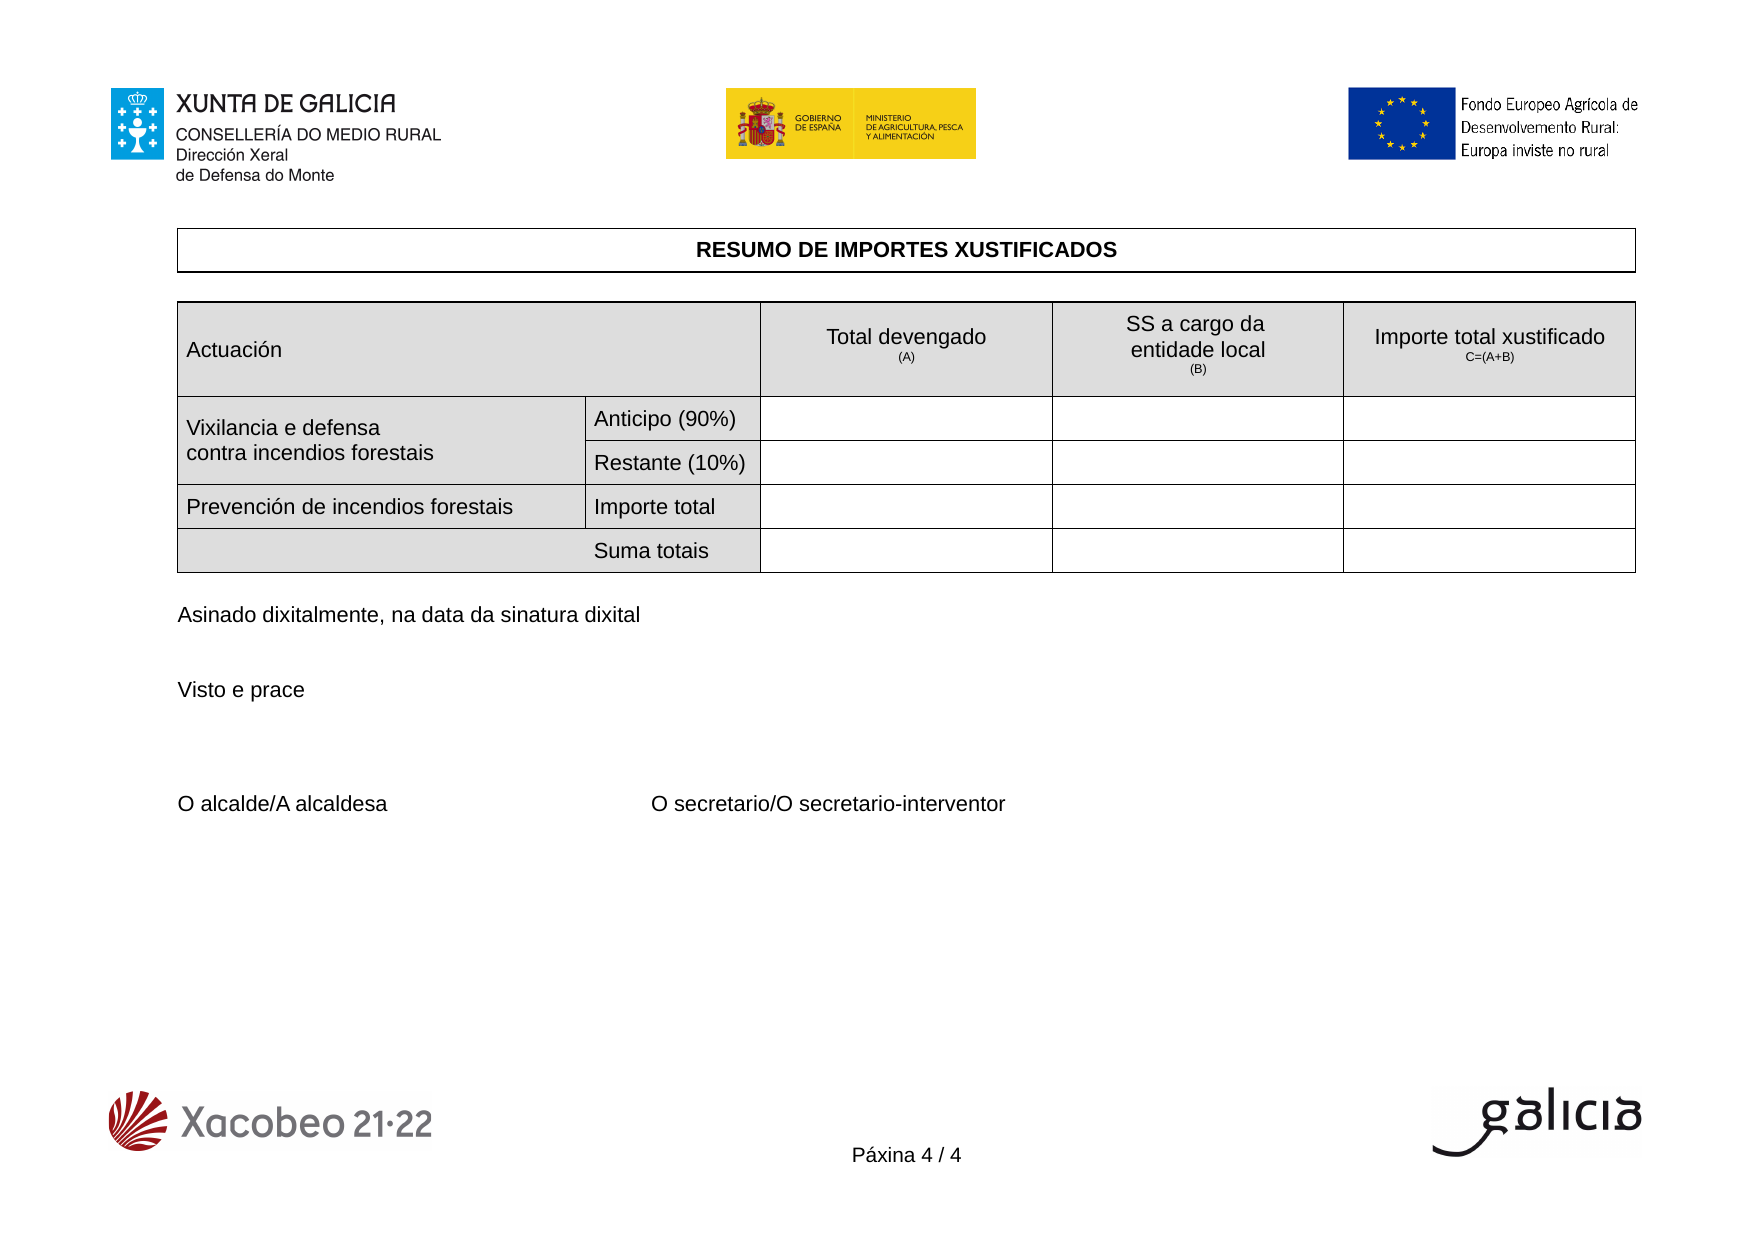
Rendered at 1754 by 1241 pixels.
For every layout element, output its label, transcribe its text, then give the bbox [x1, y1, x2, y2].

picture [134, 108, 141, 115]
table_header Importe total xustificado C=(A+B) [1344, 303, 1635, 396]
table_cell [1053, 397, 1343, 440]
picture [726, 88, 976, 159]
table_cell [1053, 441, 1343, 484]
picture [108, 1091, 432, 1151]
table_cell Anticipo (90%) [586, 397, 760, 440]
table_header RESUMO DE IMPORTES XUSTIFICADOS [178, 229, 1635, 271]
table_cell Restante (10%) [586, 441, 760, 484]
picture [129, 129, 146, 152]
table_cell [1053, 485, 1343, 528]
table_cell [1344, 441, 1635, 484]
table_cell Importe total [586, 485, 760, 528]
text Visto e prace [177, 677, 1636, 702]
table_cell Suma totais [178, 529, 760, 572]
picture [119, 108, 125, 115]
table_cell [1053, 529, 1343, 572]
picture [111, 88, 441, 181]
table_header Total devengado (A) [761, 303, 1052, 396]
table_cell Prevención de incendios forestais [178, 485, 585, 528]
table_cell [761, 485, 1052, 528]
table_cell [761, 529, 1052, 572]
picture [1348, 87, 1638, 160]
table_header Actuación [178, 303, 760, 396]
picture [119, 124, 125, 131]
picture [150, 124, 156, 131]
table_cell [1344, 485, 1635, 528]
picture [1431, 1086, 1642, 1158]
table_cell Vixilancia e defensa contra incendios forestais [178, 397, 585, 484]
table_header SS a cargo da entidade local (B) [1053, 303, 1343, 396]
picture [150, 108, 156, 115]
table_cell [1344, 397, 1635, 440]
table_cell [1344, 529, 1635, 572]
table_cell [761, 397, 1052, 440]
text O alcalde/A alcaldesa O secretario/O secretario-interventor [177, 791, 1636, 816]
picture [134, 119, 141, 126]
text Asinado dixitalmente, na data da sinatura dixital [177, 602, 1636, 627]
table_cell [761, 441, 1052, 484]
